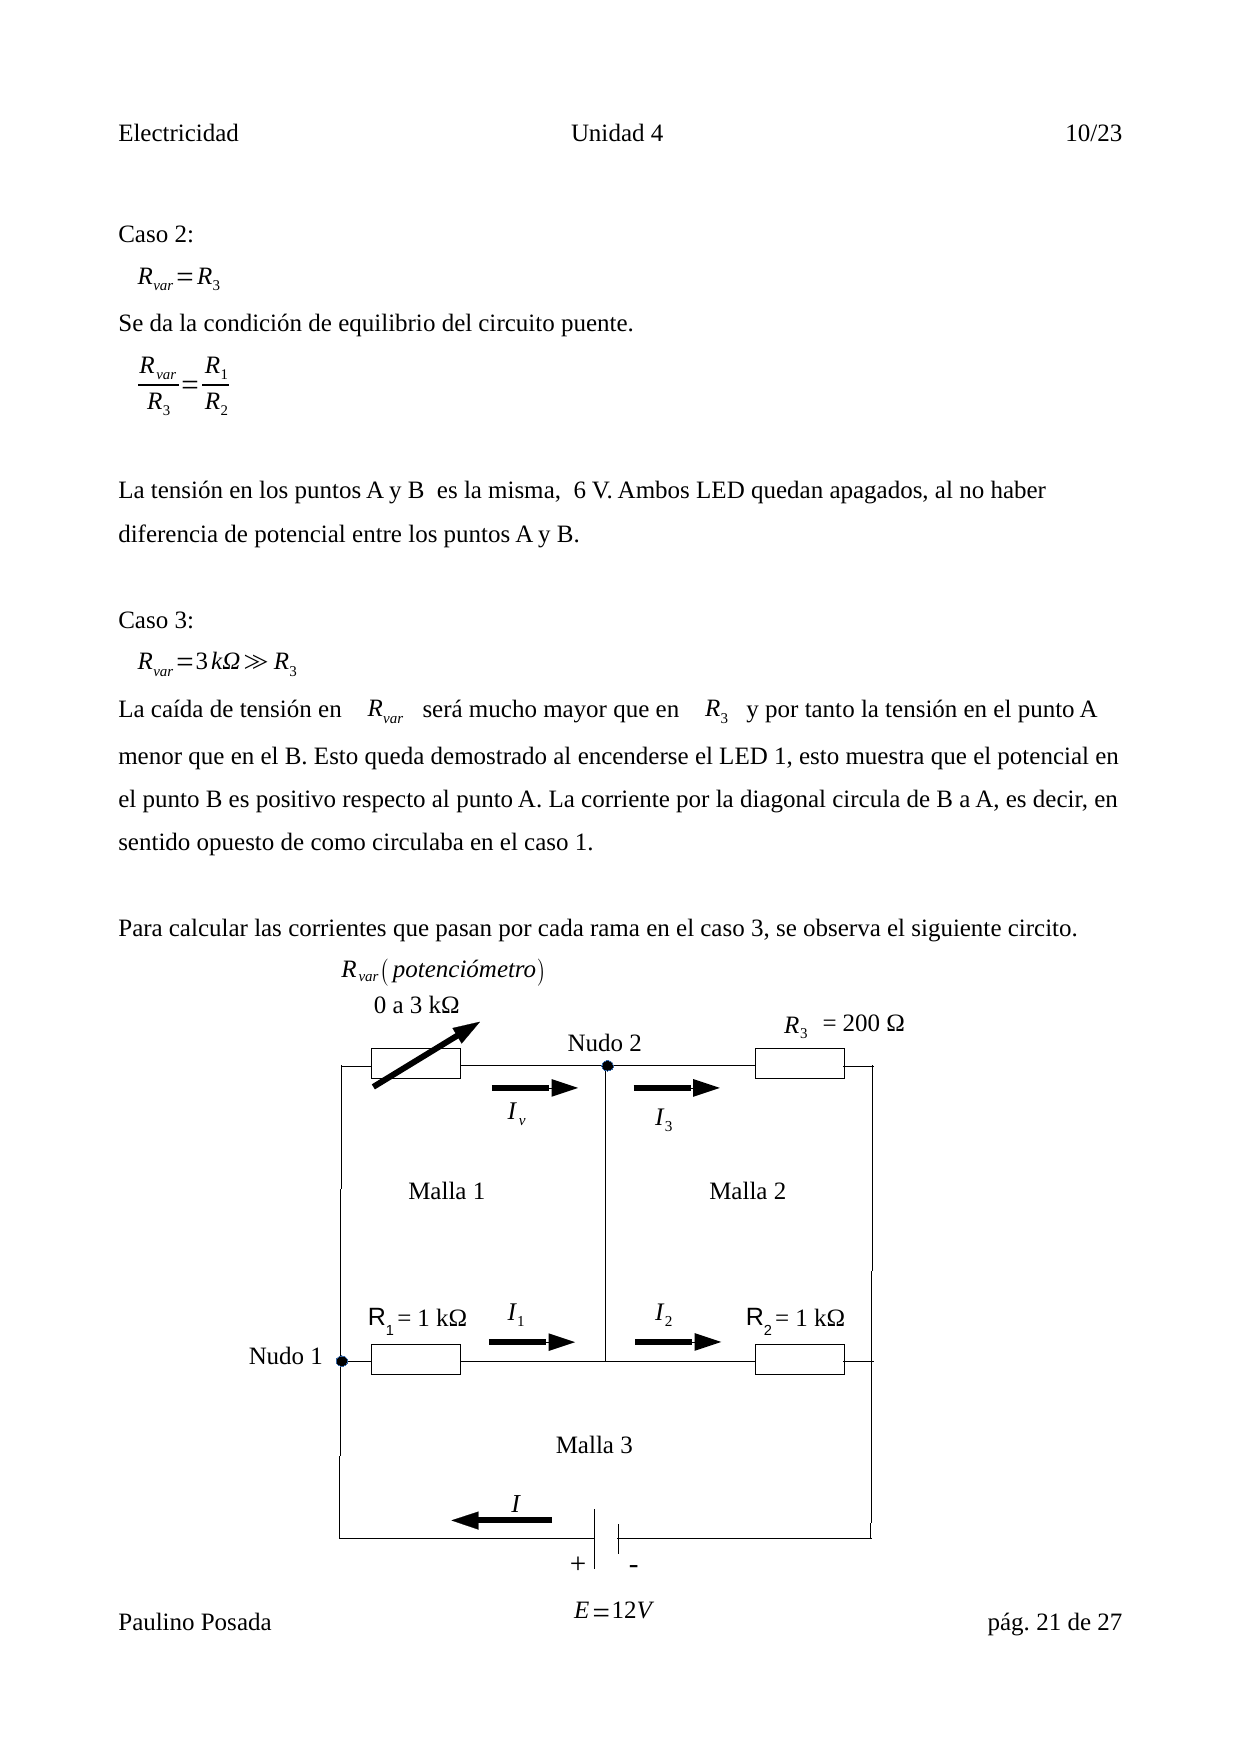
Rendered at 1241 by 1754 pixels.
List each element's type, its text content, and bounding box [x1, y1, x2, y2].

text Caso 3: [118, 605, 1122, 634]
text La tensión en los puntos A y B es la misma, 6 V. Ambos LED quedan apagados, al no haber diferencia de potencial entre los puntos A y B. [118, 476, 1122, 547]
text Caso 2: [118, 219, 1122, 248]
text Se da la condición de equilibrio del circuito puente. [118, 308, 1122, 337]
text La caída de tensión en será mucho mayor que en y por tanto la tensión en el punto A menor que en el B. Esto queda demostrado al encenderse el LED 1, esto muestra que el potencial en el punto B es positivo respecto al punto A. La corriente por la diagonal circula de B a A, es decir, en sentido opuesto de como circulaba en el caso 1. [118, 694, 1122, 856]
text Para calcular las corrientes que pasan por cada rama en el caso 3, se observa el siguiente circito. [118, 913, 1122, 942]
